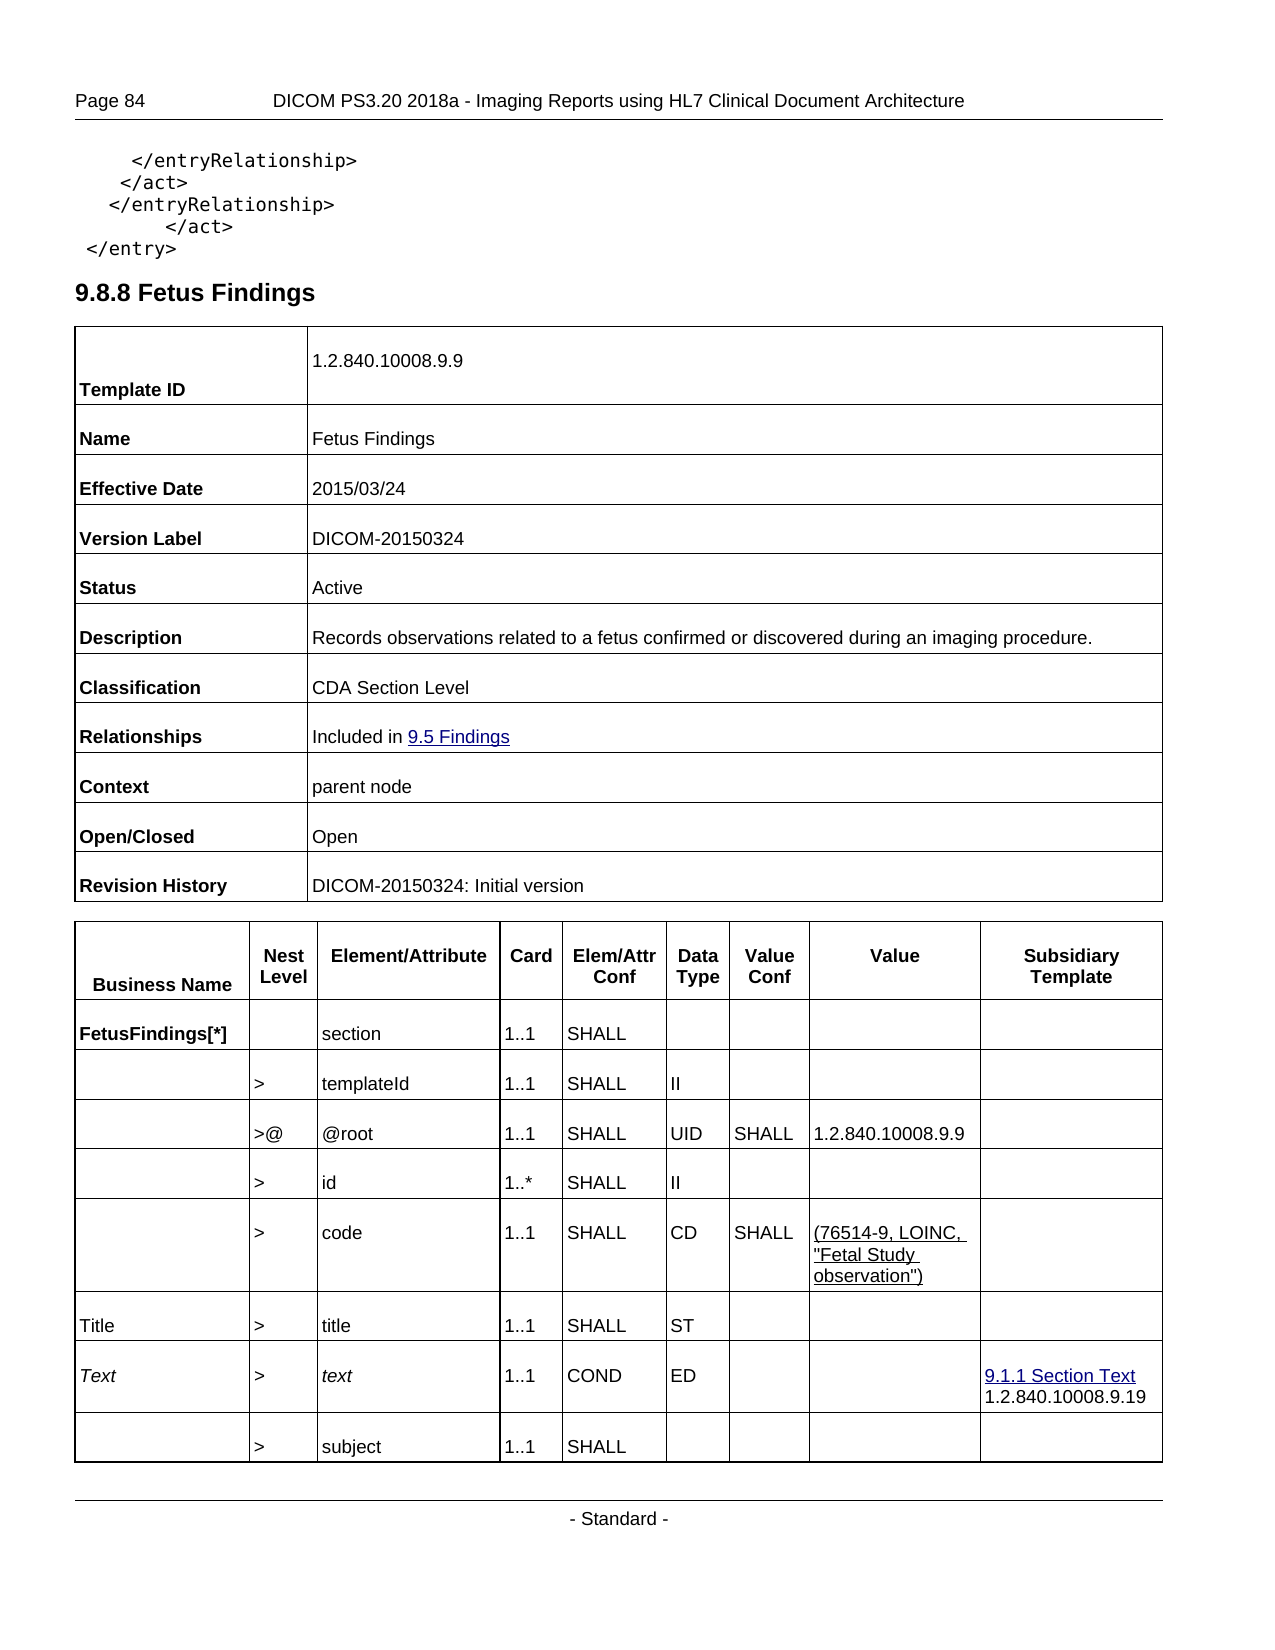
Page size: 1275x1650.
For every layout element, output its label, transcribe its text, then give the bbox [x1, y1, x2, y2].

table_cell SHALL [563, 1000, 666, 1049]
table_header Value Conf [730, 922, 809, 999]
table_cell [730, 1000, 809, 1049]
table_header Template ID [76, 327, 307, 404]
table_cell 1..1 [501, 1413, 562, 1461]
table_cell Included in 9.5 Findings [308, 703, 1162, 752]
table_cell Classification [76, 654, 307, 702]
table_cell II [667, 1149, 729, 1198]
table_header Element/​Attribute [318, 922, 499, 999]
table_cell Description [76, 604, 307, 652]
table_cell Open/Closed [76, 803, 307, 851]
table_header Business Name [76, 922, 249, 999]
table_cell CDA Section Level [308, 654, 1162, 702]
table_cell [981, 1050, 1162, 1098]
table_cell [667, 1413, 729, 1461]
table_cell II [667, 1050, 729, 1098]
table_header Value [810, 922, 980, 999]
table_cell > [250, 1341, 317, 1412]
table_cell 1..1 [501, 1100, 562, 1148]
table_cell section [318, 1000, 499, 1049]
table_cell id [318, 1149, 499, 1198]
table_cell Text [76, 1341, 249, 1412]
table_cell SHALL [730, 1100, 809, 1148]
table_cell ST [667, 1292, 729, 1340]
table_cell @root [318, 1100, 499, 1148]
table_cell Active [308, 554, 1162, 603]
table_cell 1.2.840.10008.9.9 [810, 1100, 980, 1148]
table_cell code [318, 1199, 499, 1291]
table_cell Status [76, 554, 307, 603]
table_cell [810, 1050, 980, 1098]
table_cell (76514-9, LOINC, "Fetal Study observation") [810, 1199, 980, 1291]
table_cell [981, 1100, 1162, 1148]
table_cell > [250, 1199, 317, 1291]
table_cell 1..1 [501, 1292, 562, 1340]
table_cell SHALL [730, 1199, 809, 1291]
table_cell >@ [250, 1100, 317, 1148]
table_cell [810, 1341, 980, 1412]
table_cell [810, 1413, 980, 1461]
table_cell [981, 1000, 1162, 1049]
table_cell > [250, 1149, 317, 1198]
table_cell 1..1 [501, 1050, 562, 1098]
table_header Elem/Attr Conf [563, 922, 666, 999]
table_cell [810, 1149, 980, 1198]
text 9.8.8 Fetus Findings [75, 278, 1162, 307]
table_cell 1..* [501, 1149, 562, 1198]
table_cell CD [667, 1199, 729, 1291]
table_cell text [318, 1341, 499, 1412]
table_cell Records observations related to a fetus confirmed or discovered during an imaging procedure. [308, 604, 1162, 652]
table_cell > [250, 1050, 317, 1098]
table_cell Revision History [76, 852, 307, 901]
table_cell [667, 1000, 729, 1049]
table_cell [730, 1050, 809, 1098]
table_cell SHALL [563, 1100, 666, 1148]
table_cell UID [667, 1100, 729, 1148]
table_header Card [501, 922, 562, 999]
table_cell [981, 1292, 1162, 1340]
table_cell [730, 1292, 809, 1340]
table_cell Effective Date [76, 455, 307, 503]
table_cell 1..1 [501, 1199, 562, 1291]
table_cell 9.1.1 Section Text 1.2.840.10008.9.19 [981, 1341, 1162, 1412]
table_cell COND [563, 1341, 666, 1412]
table_cell > [250, 1292, 317, 1340]
table_cell DICOM-20150324 [308, 505, 1162, 553]
table_cell subject [318, 1413, 499, 1461]
table_cell template​Id [318, 1050, 499, 1098]
table_cell Fetus Findings [308, 405, 1162, 454]
table_cell 1..1 [501, 1000, 562, 1049]
table_cell Title [76, 1292, 249, 1340]
table_cell [76, 1199, 249, 1291]
table_cell [76, 1149, 249, 1198]
table_cell [730, 1341, 809, 1412]
table_cell DICOM-20150324: Initial version [308, 852, 1162, 901]
table_cell SHALL [563, 1199, 666, 1291]
table_cell SHALL [563, 1149, 666, 1198]
table_cell 1..1 [501, 1341, 562, 1412]
table_cell Context [76, 753, 307, 802]
table_cell [730, 1149, 809, 1198]
table_header Subsidiary Template [981, 922, 1162, 999]
table_cell [76, 1413, 249, 1461]
text </entryRelationship> </act> </entryRelationship> </act> </entry> [75, 150, 1162, 259]
table_cell [76, 1050, 249, 1098]
table_cell title [318, 1292, 499, 1340]
table_cell [981, 1149, 1162, 1198]
table_cell [250, 1000, 317, 1049]
table_cell Open [308, 803, 1162, 851]
table_cell > [250, 1413, 317, 1461]
table_cell ED [667, 1341, 729, 1412]
table_cell [810, 1292, 980, 1340]
table_cell Relationships [76, 703, 307, 752]
table_cell 2015/03/24 [308, 455, 1162, 503]
table_header 1.2.840.10008.9.9 [308, 327, 1162, 404]
table_cell SHALL [563, 1413, 666, 1461]
table_cell Version Label [76, 505, 307, 553]
table_cell SHALL [563, 1292, 666, 1340]
table_cell parent node [308, 753, 1162, 802]
table_cell Fetus​Findings[*] [76, 1000, 249, 1049]
table_header Nest Level [250, 922, 317, 999]
table_cell [981, 1413, 1162, 1461]
table_cell [730, 1413, 809, 1461]
table_header Data Type [667, 922, 729, 999]
table_cell [810, 1000, 980, 1049]
table_cell [981, 1199, 1162, 1291]
table_cell Name [76, 405, 307, 454]
table_cell [76, 1100, 249, 1148]
table_cell SHALL [563, 1050, 666, 1098]
